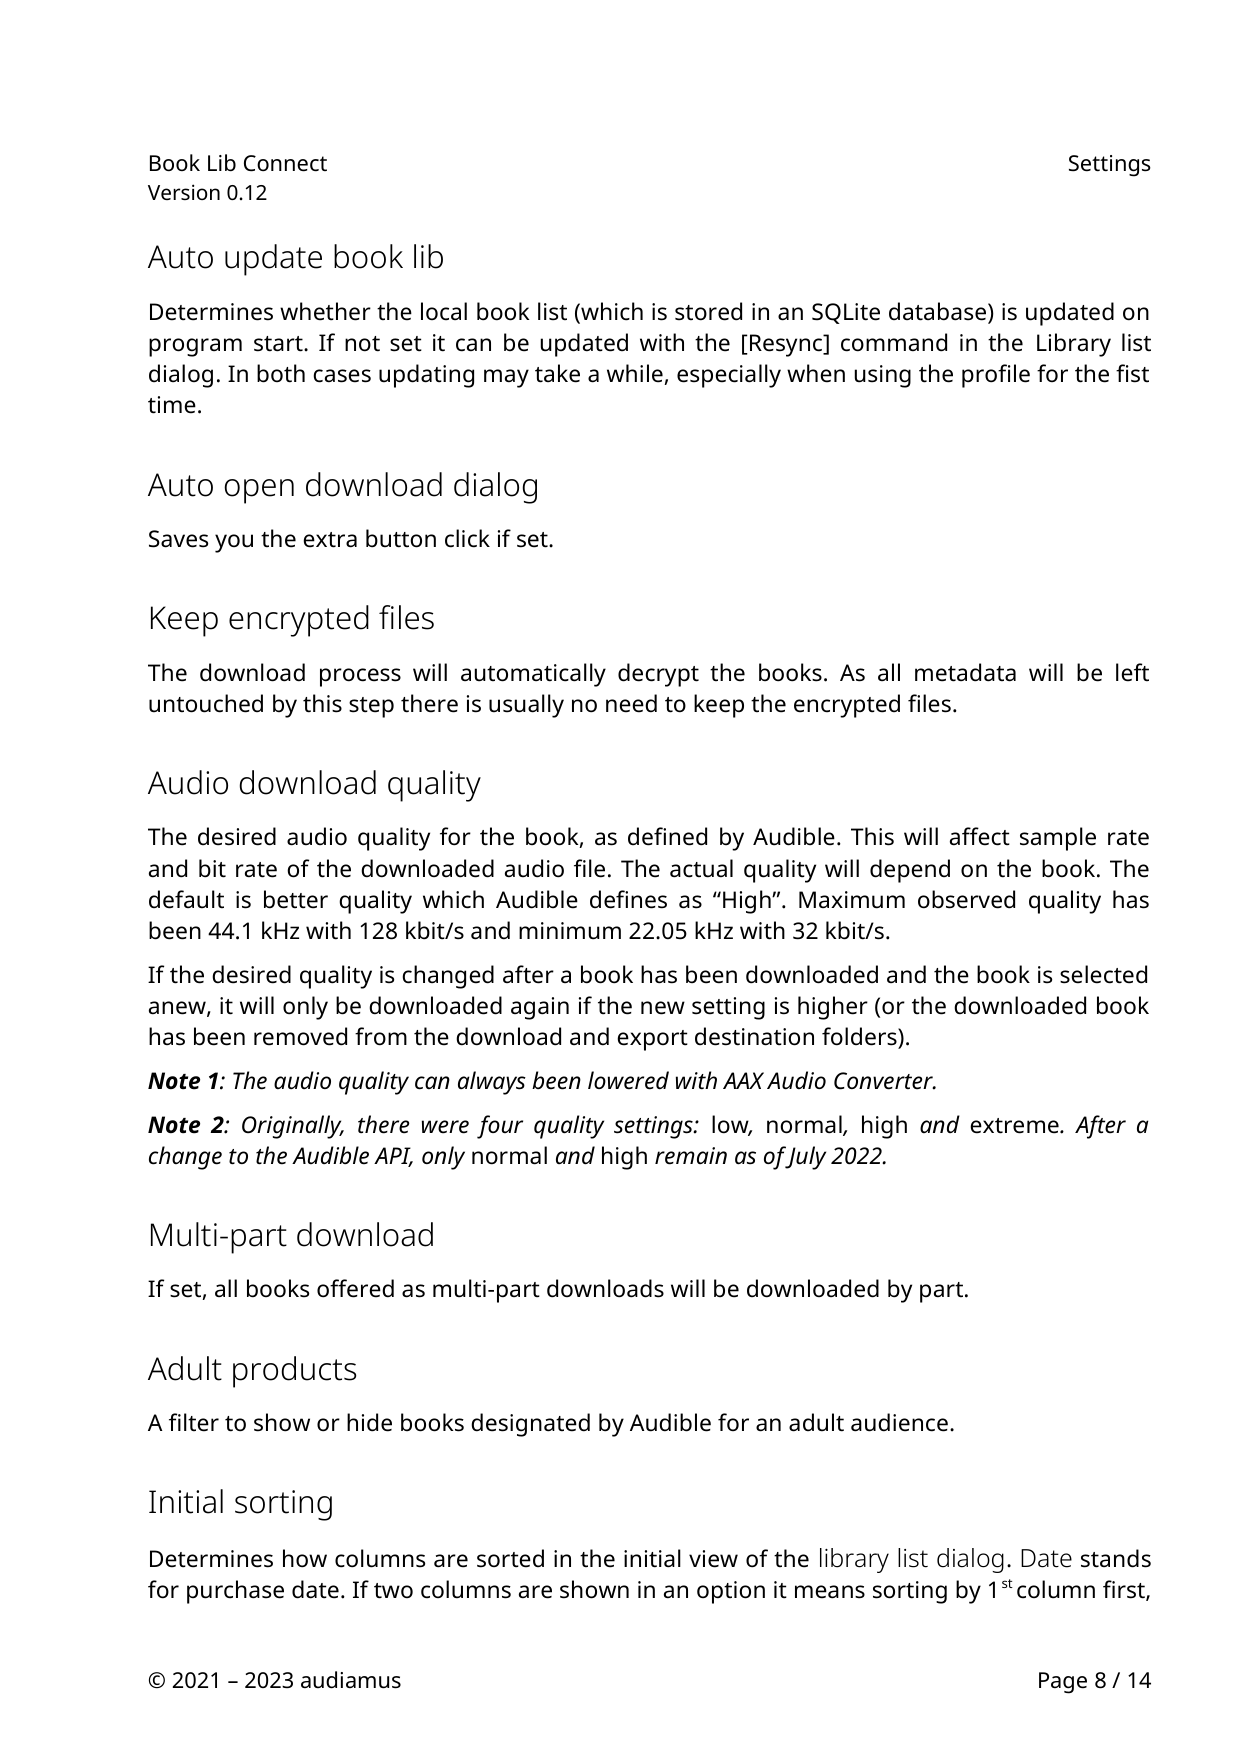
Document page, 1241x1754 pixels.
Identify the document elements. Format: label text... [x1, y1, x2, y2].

subtitle Auto open download dialog [148, 463, 1152, 505]
subtitle Auto update book lib [148, 235, 1152, 278]
subtitle Initial sorting [148, 1480, 1152, 1523]
text Note 1: The audio quality can always been lowered with AAX Audio Converter. [148, 1065, 1152, 1096]
text If set, all books offered as multi-part downloads will be downloaded by part. [148, 1273, 1152, 1304]
subtitle Audio download quality [148, 761, 1152, 804]
text The download process will automatically decrypt the books. As all metadata will be left untouched by this step there is usually no need to keep the encrypted files. [148, 657, 1152, 719]
subtitle Multi-part download [148, 1213, 1152, 1256]
text If the desired quality is changed after a book has been downloaded and the book is selected anew, it will only be downloaded again if the new setting is higher (or the downloaded book has been removed from the download and export destination folders). [148, 959, 1152, 1052]
text A filter to show or hide books designated by Audible for an adult audience. [148, 1407, 1152, 1438]
text Determines how columns are sorted in the initial view of the library list dialog. Date stands for purchase date. If two columns are shown in an option it means sorting by 1st column first, [148, 1540, 1152, 1606]
subtitle Adult products [148, 1346, 1152, 1389]
subtitle Keep encrypted files [148, 596, 1152, 639]
text Saves you the extra button click if set. [148, 523, 1152, 554]
text The desired audio quality for the book, as defined by Audible. This will affect sample rate and bit rate of the downloaded audio file. The actual quality will depend on the book. The default is better quality which Audible defines as “High”. Maximum observed quality has been 44.1 kHz with 128 kbit/s and minimum 22.05 kHz with 32 kbit/s. [148, 821, 1152, 946]
text Determines whether the local book list (which is stored in an SQLite database) is updated on program start. If not set it can be updated with the [Resync] command in the Library list dialog. In both cases updating may take a while, especially when using the profile for the fist time. [148, 296, 1152, 421]
text Note 2: Originally, there were four quality settings: low, normal, high and extreme. After a change to the Audible API, only normal and high remain as of July 2022. [148, 1108, 1152, 1171]
